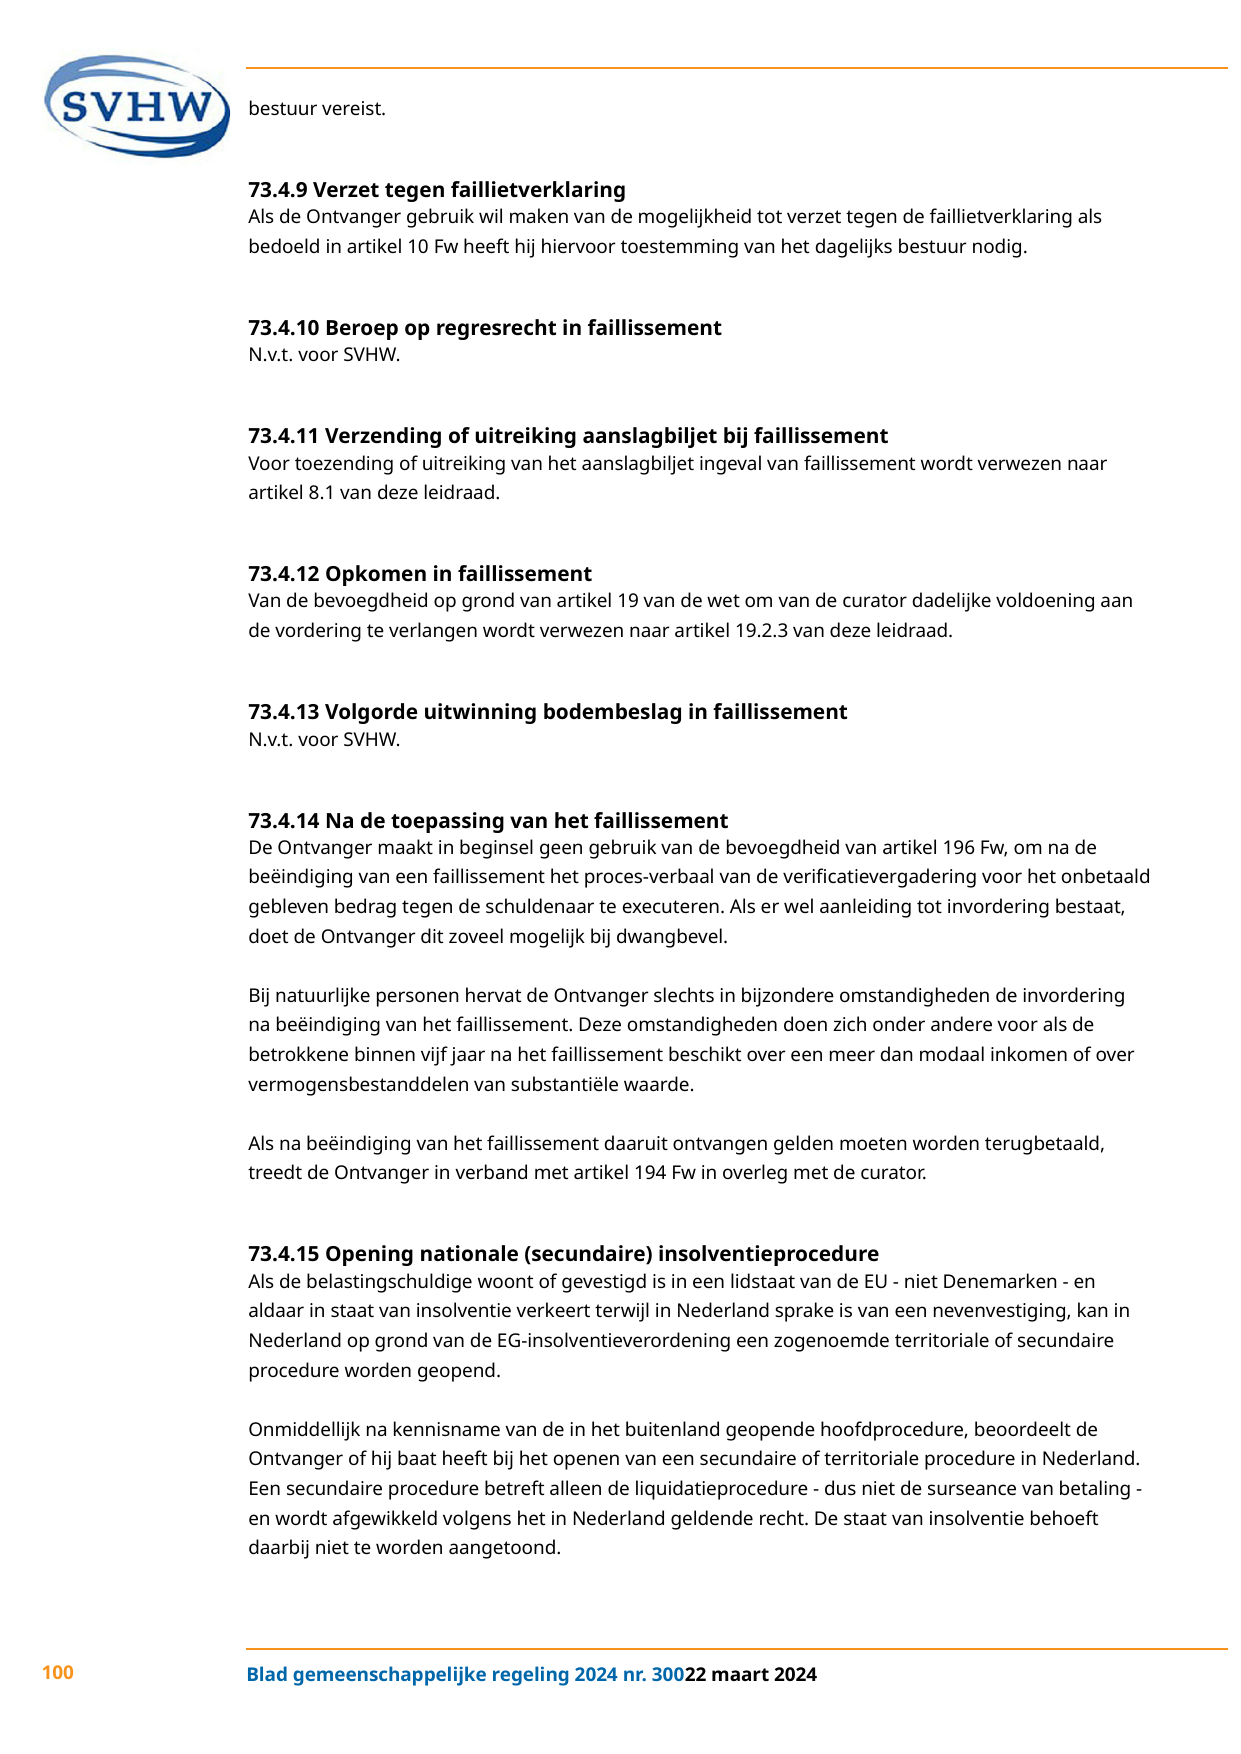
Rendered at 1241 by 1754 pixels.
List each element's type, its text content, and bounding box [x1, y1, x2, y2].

text 73.4.11 Verzending of uitreiking aanslagbiljet bij faillissement [248, 421, 1152, 450]
text De Ontvanger maakt in beginsel geen gebruik van de bevoegdheid van artikel 196 Fw, om na de beëindiging van een faillissement het proces-verbaal van de verificatievergadering voor het onbetaald gebleven bedrag tegen de schuldenaar te executeren. Als er wel aanleiding tot invordering bestaat, doet de Ontvanger dit zoveel mogelijk bij dwangbevel. [248, 834, 1152, 949]
text 73.4.13 Volgorde uitwinning bodembeslag in faillissement [248, 697, 1152, 726]
text 73.4.12 Opkomen in faillissement [248, 559, 1152, 588]
picture [41, 47, 231, 172]
text 73.4.14 Na de toepassing van het faillissement [248, 806, 1152, 834]
text Onmiddellijk na kennisname van de in het buitenland geopende hoofdprocedure, beoordeelt de Ontvanger of hij baat heeft bij het openen van een secundaire of territoriale procedure in Nederland. Een secundaire procedure betreft alleen de liquidatieprocedure - dus niet de surseance van betaling - en wordt afgewikkeld volgens het in Nederland geldende recht. De staat van insolventie behoeft daarbij niet te worden aangetoond. [248, 1416, 1152, 1560]
text 73.4.10 Beroep op regresrecht in faillissement [248, 313, 1152, 341]
text N.v.t. voor SVHW. [248, 726, 1152, 751]
text Van de bevoegdheid op grond van artikel 19 van de wet om van de curator dadelijke voldoening aan de vordering te verlangen wordt verwezen naar artikel 19.2.3 van deze leidraad. [248, 588, 1152, 643]
text Als de Ontvanger gebruik wil maken van de mogelijkheid tot verzet tegen de faillietverklaring als bedoeld in artikel 10 Fw heeft hij hiervoor toestemming van het dagelijks bestuur nodig. [248, 203, 1152, 258]
text N.v.t. voor SVHW. [248, 341, 1152, 367]
text Als na beëindiging van het faillissement daaruit ontvangen gelden moeten worden terugbetaald, treedt de Ontvanger in verband met artikel 194 Fw in overleg met de curator. [248, 1130, 1152, 1185]
text 73.4.9 Verzet tegen faillietverklaring [248, 175, 1152, 203]
text bestuur vereist. [248, 95, 1152, 121]
text Als de belastingschuldige woont of gevestigd is in een lidstaat van de EU - niet Denemarken - en aldaar in staat van insolventie verkeert terwijl in Nederland sprake is van een nevenvestiging, kan in Nederland op grond van de EG-insolventieverordening een zogenoemde territoriale of secundaire procedure worden geopend. [248, 1268, 1152, 1382]
text 73.4.15 Opening nationale (secundaire) insolventieprocedure [248, 1239, 1152, 1268]
text Voor toezending of uitreiking van het aanslagbiljet ingeval van faillissement wordt verwezen naar artikel 8.1 van deze leidraad. [248, 450, 1152, 505]
text Bij natuurlijke personen hervat de Ontvanger slechts in bijzondere omstandigheden de invordering na beëindiging van het faillissement. Deze omstandigheden doen zich onder andere voor als de betrokkene binnen vijf jaar na het faillissement beschikt over een meer dan modaal inkomen of over vermogensbestanddelen van substantiële waarde. [248, 982, 1152, 1097]
